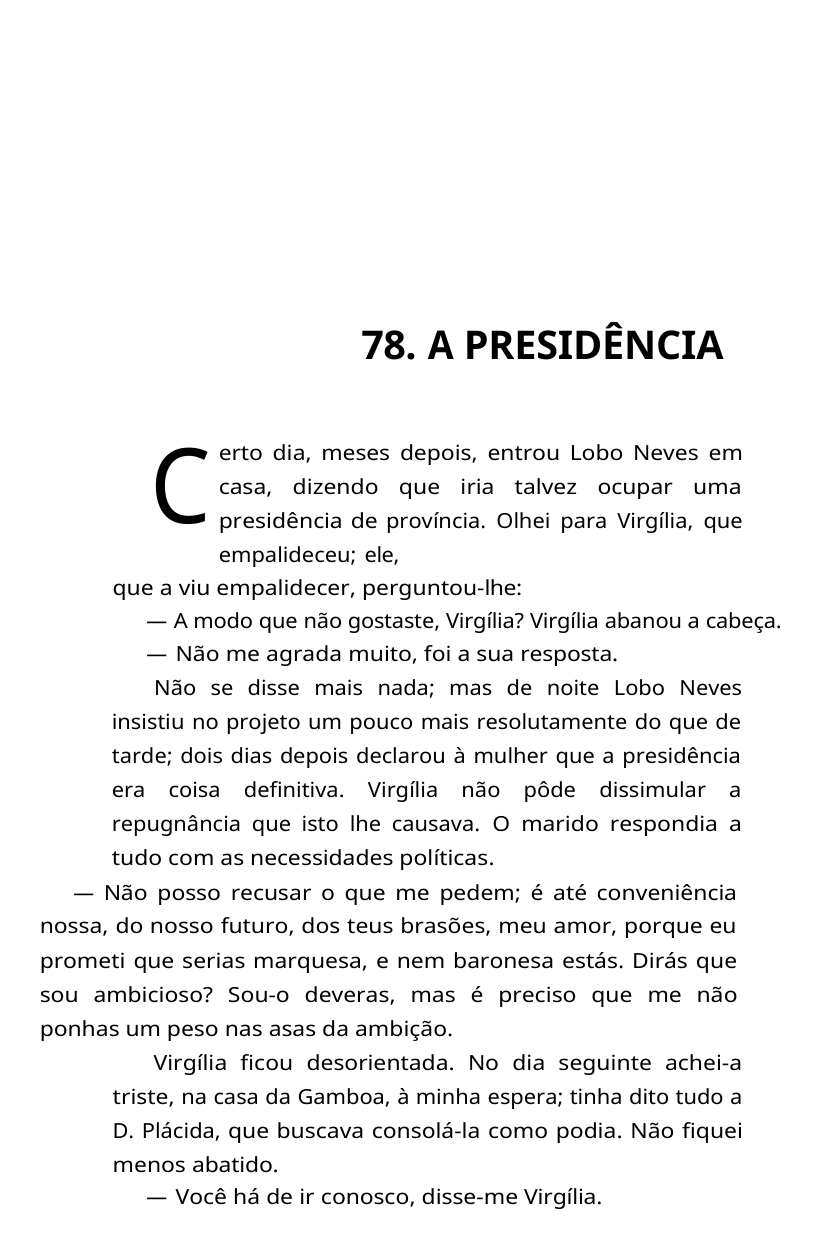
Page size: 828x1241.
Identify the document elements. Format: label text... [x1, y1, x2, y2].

list Não me agrada muito, foi a sua resposta. [146, 639, 787, 668]
text erto dia, meses depois, entrou Lobo Neves em casa, dizendo que iria talvez ocupar uma presidência de província. Olhei para Virgília, que empalideceu; ele, [218, 438, 743, 569]
subtitle A PRESIDÊNCIA [361, 317, 787, 371]
text Virgília ficou desorientada. No dia seguinte achei-a triste, na casa da Gamboa, à minha espera; tinha dito tudo a D. Plácida, que buscava consolá-la como podia. Não fiquei menos abatido. [112, 1048, 743, 1178]
text C [150, 421, 218, 550]
text que a viu empalidecer, perguntou-lhe: [112, 575, 787, 600]
list A modo que não gostaste, Virgília? Virgília abanou a cabeça. [146, 606, 787, 634]
list Não posso recusar o que me pedem; é até conveniência nossa, do nosso futuro, dos teus brasões, meu amor, porque eu prometi que serias marquesa, e nem baronesa estás. Dirás que sou ambicioso? Sou-o deveras, mas é preciso que me não ponhas um peso nas asas da ambição. [39, 878, 738, 1042]
text Não se disse mais nada; mas de noite Lobo Neves insistiu no projeto um pouco mais resolutamente do que de tarde; dois dias depois declarou à mulher que a presidência era coisa definitiva. Virgília não pôde dissimular a repugnância que isto lhe causava. O marido respondia a tudo com as necessidades políticas. [112, 673, 742, 872]
list Você há de ir conosco, disse-me Virgília. [146, 1184, 787, 1210]
